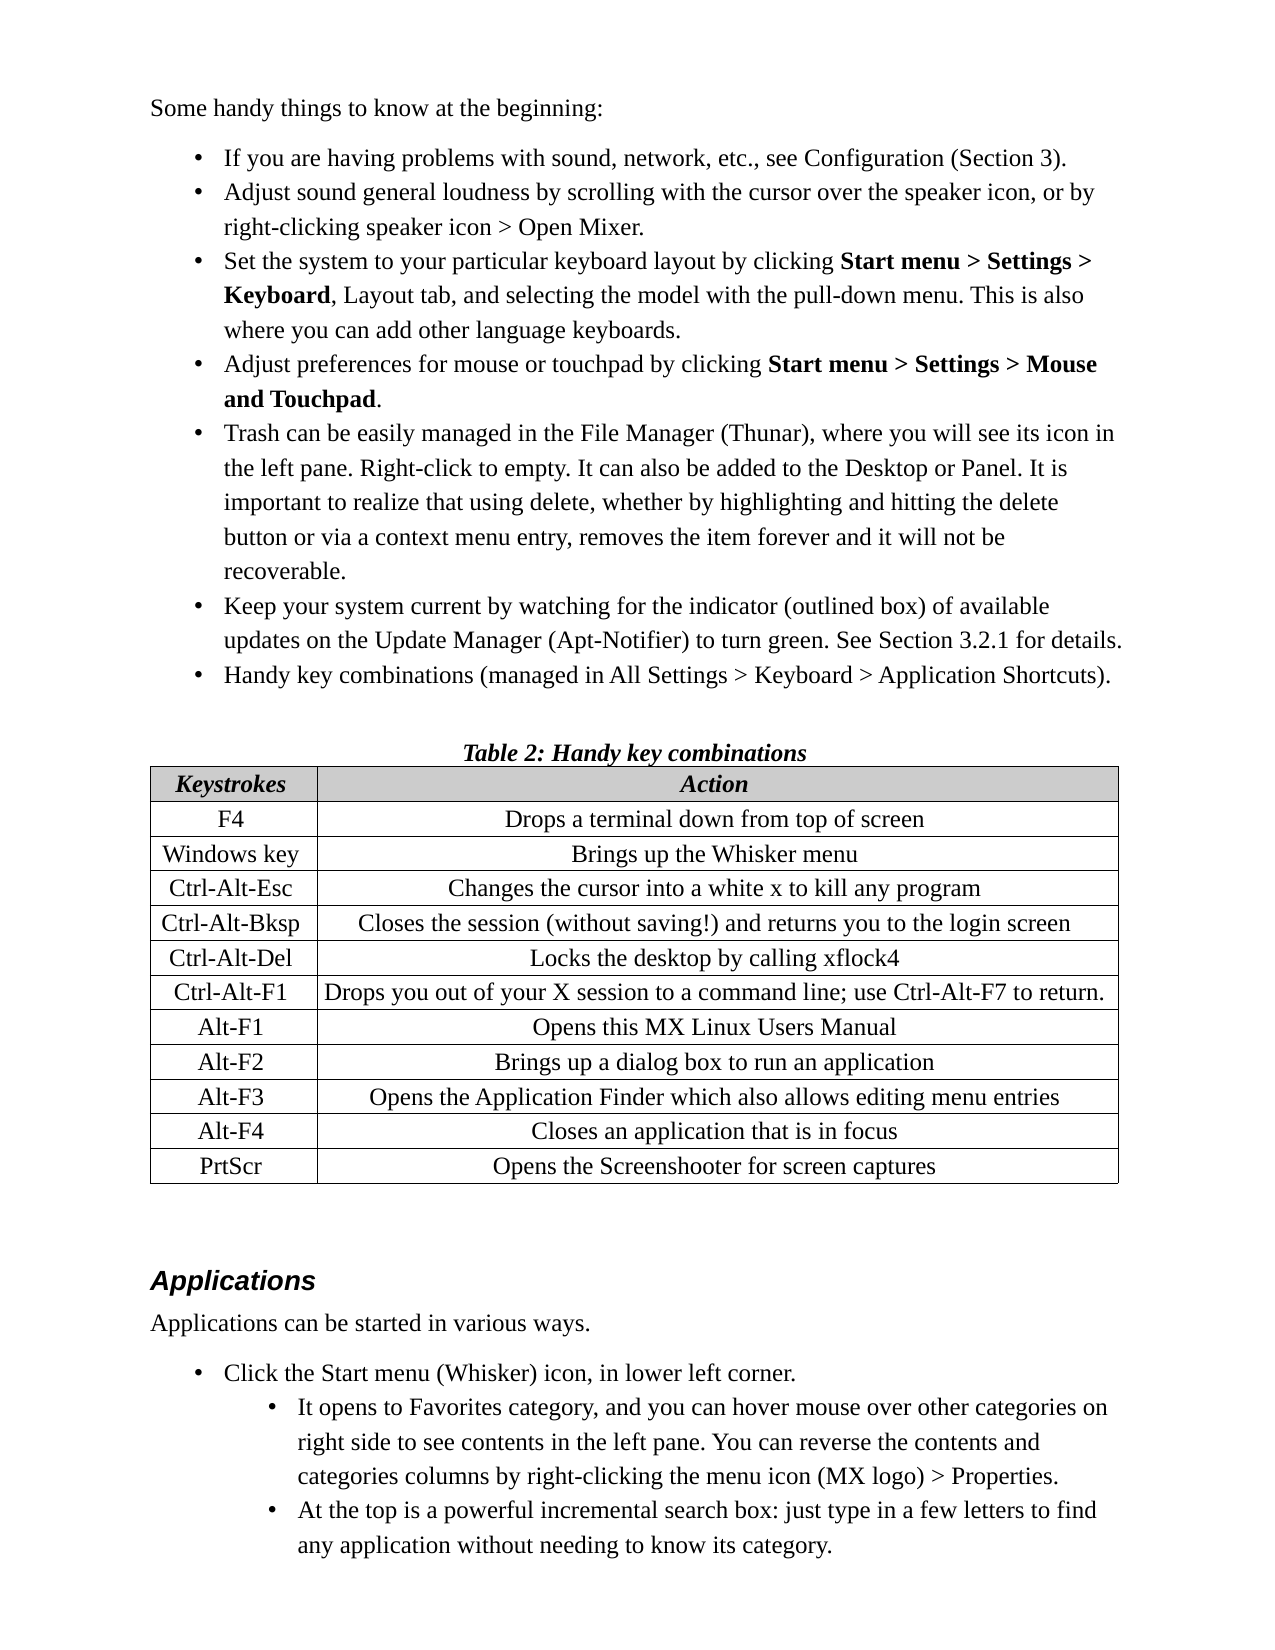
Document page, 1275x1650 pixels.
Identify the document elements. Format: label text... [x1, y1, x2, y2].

table_cell F4 [151, 802, 317, 836]
table_cell Opens the Screenshooter for screen captures [318, 1149, 1118, 1183]
table_cell Closes an application that is in focus [318, 1114, 1118, 1148]
table_cell Alt-F2 [151, 1045, 317, 1078]
text Applications can be started in various ways. [150, 1308, 1125, 1337]
list Adjust preferences for mouse or touchpad by clicking Start menu > Settings > Mouse and Touchpad. [194, 349, 1125, 413]
table_cell Drops you out of your X session to a command line; use Ctrl-Alt-F7 to return. [318, 976, 1118, 1009]
table_cell Ctrl-Alt-Esc [151, 871, 317, 905]
table_cell Locks the desktop by calling xflock4 [318, 941, 1118, 974]
table_cell Ctrl-Alt-F1 [151, 976, 317, 1009]
subtitle Table 2: Handy key combinations [150, 738, 1125, 766]
table_cell Alt-F1 [151, 1010, 317, 1044]
list Trash can be easily managed in the File Manager (Thunar), where you will see its icon in the left pane. Right-click to empty. It can also be added to the Desktop or Panel. It is important to realize that using delete, whether by highlighting and hitting the delete button or via a context menu entry, removes the item forever and it will not be recoverable. [194, 418, 1125, 585]
table_cell Alt-F4 [151, 1114, 317, 1148]
list At the top is a powerful incremental search box: just type in a few letters to find any application without needing to know its category. [268, 1496, 1125, 1559]
list Set the system to your particular keyboard layout by clicking Start menu > Settings > Keyboard, Layout tab, and selecting the model with the pull-down menu. This is also where you can add other language keyboards. [194, 246, 1125, 344]
table_cell Opens this MX Linux Users Manual [318, 1010, 1118, 1044]
table_cell Brings up the Whisker menu [318, 837, 1118, 870]
list It opens to Favorites category, and you can hover mouse over other categories on right side to see contents in the left pane. You can reverse the contents and categories columns by right-clicking the menu icon (MX logo) > Properties. [268, 1392, 1125, 1490]
table_cell Brings up a dialog box to run an application [318, 1045, 1118, 1078]
list Handy key combinations (managed in All Settings > Keyboard > Application Shortcuts). [194, 660, 1125, 688]
list Click the Start menu (Whisker) icon, in lower left corner. [194, 1358, 1125, 1386]
table_cell Windows key [151, 837, 317, 870]
table_cell PrtScr [151, 1149, 317, 1183]
list Adjust sound general loudness by scrolling with the cursor over the speaker icon, or by right-clicking speaker icon > Open Mixer. [194, 177, 1125, 240]
table_cell Changes the cursor into a white x to kill any program [318, 871, 1118, 905]
table_cell Ctrl-Alt-Bksp [151, 906, 317, 940]
table_cell Opens the Application Finder which also allows editing menu entries [318, 1080, 1118, 1113]
text Some handy things to know at the beginning: [150, 93, 1125, 122]
table_cell Alt-F3 [151, 1080, 317, 1113]
table_header Action [318, 767, 1118, 801]
table_cell Closes the session (without saving!) and returns you to the login screen [318, 906, 1118, 940]
table_header Keystrokes [151, 767, 317, 801]
list Keep your system current by watching for the indicator (outlined box) of available updates on the Update Manager (Apt-Notifier) to turn green. See Section 3.2.1 for details. [194, 591, 1125, 654]
table_cell Ctrl-Alt-Del [151, 941, 317, 974]
subtitle Applications [150, 1264, 1125, 1296]
list If you are having problems with sound, network, etc., see Configuration (Section 3). [194, 143, 1125, 171]
table_cell Drops a terminal down from top of screen [318, 802, 1118, 836]
